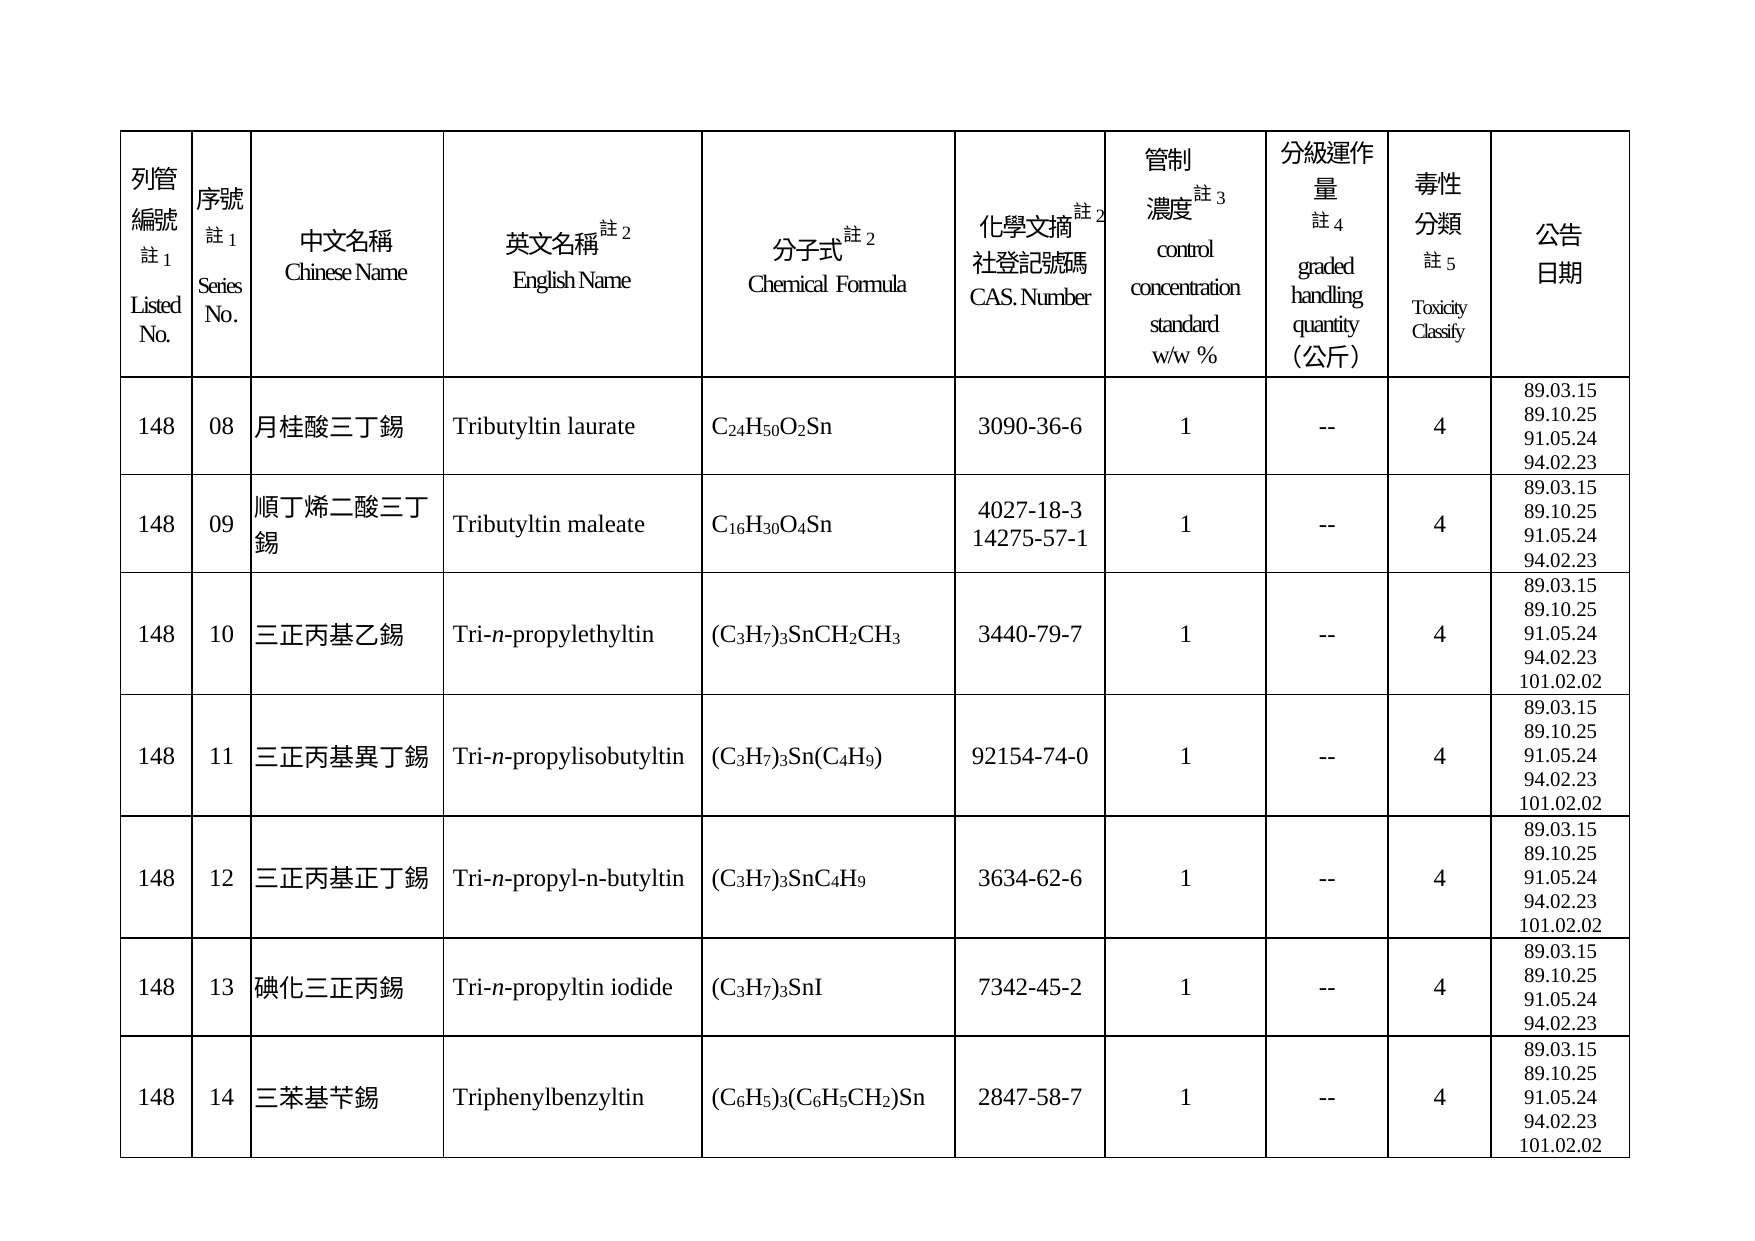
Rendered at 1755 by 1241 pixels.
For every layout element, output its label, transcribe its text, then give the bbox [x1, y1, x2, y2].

table_header 毒性 分類 註5 Toxicity Classify [1389, 132, 1490, 376]
table_cell 148 [121, 475, 191, 572]
table_cell 10 [193, 573, 250, 693]
table_cell 1 [1106, 378, 1265, 474]
table_cell 89.03.15 89.10.25 91.05.24 94.02.23 [1492, 939, 1629, 1035]
table_cell 3634-62-6 [956, 817, 1104, 937]
table_cell C24H50O2Sn [703, 378, 954, 474]
table_cell 三正丙基正丁錫 [252, 817, 443, 937]
table_cell 1 [1106, 573, 1265, 693]
table_cell 4 [1389, 475, 1490, 572]
table_cell Tributyltin laurate [444, 378, 701, 474]
table_cell C16H30O4Sn [703, 475, 954, 572]
table_cell 1 [1106, 817, 1265, 937]
table_cell Tri-n-propyl-n-butyltin [444, 817, 701, 937]
table_cell 7342-45-2 [956, 939, 1104, 1035]
table_cell -- [1267, 573, 1387, 693]
table_cell 4 [1389, 378, 1490, 474]
table_cell 13 [193, 939, 250, 1035]
table_cell 148 [121, 817, 191, 937]
table_cell Tri-n-propylisobutyltin [444, 695, 701, 815]
table_cell 4 [1389, 695, 1490, 815]
table_cell 三苯基芐錫 [252, 1037, 443, 1157]
table_cell 09 [193, 475, 250, 572]
table_cell 11 [193, 695, 250, 815]
table_cell 89.03.15 89.10.25 91.05.24 94.02.23 [1492, 378, 1629, 474]
table_cell 4027-18-3 14275-57-1 [956, 475, 1104, 572]
table_cell 148 [121, 573, 191, 693]
table_cell 89.03.15 89.10.25 91.05.24 94.02.23 101.02.02 [1492, 695, 1629, 815]
table_cell (C6H5)3(C6H5CH2)Sn [703, 1037, 954, 1157]
table_cell -- [1267, 817, 1387, 937]
table_cell 89.03.15 89.10.25 91.05.24 94.02.23 [1492, 475, 1629, 572]
table_cell 1 [1106, 695, 1265, 815]
table_cell 1 [1106, 475, 1265, 572]
table_header 公告 日期 [1492, 132, 1629, 376]
table_cell 4 [1389, 939, 1490, 1035]
table_cell 148 [121, 1037, 191, 1157]
table_cell 89.03.15 89.10.25 91.05.24 94.02.23 101.02.02 [1492, 817, 1629, 937]
table_cell -- [1267, 695, 1387, 815]
table_cell 148 [121, 695, 191, 815]
table_cell 3090-36-6 [956, 378, 1104, 474]
table_cell 14 [193, 1037, 250, 1157]
table_header 英文名稱註2 English Name [444, 132, 701, 376]
table_header 化學文摘註2 社登記號碼 CAS. Number [956, 132, 1104, 376]
table_cell (C3H7)3SnI [703, 939, 954, 1035]
table_cell Tri-n-propylethyltin [444, 573, 701, 693]
table_cell Tri-n-propyltin iodide [444, 939, 701, 1035]
table_cell 碘化三正丙錫 [252, 939, 443, 1035]
table_cell Tributyltin maleate [444, 475, 701, 572]
table_header 列管 編號 註1 Listed No. [121, 132, 191, 376]
table_cell -- [1267, 1037, 1387, 1157]
table_cell (C3H7)3Sn(C4H9) [703, 695, 954, 815]
table_cell 4 [1389, 1037, 1490, 1157]
table_header 分級運作量 註4 graded handling quantity （公斤） [1267, 132, 1387, 376]
table_cell 08 [193, 378, 250, 474]
table_header 管制 濃度註3 control concentration standard w/w % [1106, 132, 1265, 376]
table_cell 89.03.15 89.10.25 91.05.24 94.02.23 101.02.02 [1492, 573, 1629, 693]
table_cell -- [1267, 939, 1387, 1035]
table_cell 3440-79-7 [956, 573, 1104, 693]
table_cell 2847-58-7 [956, 1037, 1104, 1157]
table_cell 92154-74-0 [956, 695, 1104, 815]
table_cell 89.03.15 89.10.25 91.05.24 94.02.23 101.02.02 [1492, 1037, 1629, 1157]
table_cell -- [1267, 378, 1387, 474]
table_cell 三正丙基異丁錫 [252, 695, 443, 815]
table_cell -- [1267, 475, 1387, 572]
table_cell 12 [193, 817, 250, 937]
table_cell 三正丙基乙錫 [252, 573, 443, 693]
table_header 中文名稱 Chinese Name [252, 132, 443, 376]
table_cell 1 [1106, 939, 1265, 1035]
table_cell (C3H7)3SnCH2CH3 [703, 573, 954, 693]
table_header 序號 註1 Series No. [193, 132, 250, 376]
table_cell Triphenylbenzyltin [444, 1037, 701, 1157]
table_cell 148 [121, 378, 191, 474]
table_cell (C3H7)3SnC4H9 [703, 817, 954, 937]
table_cell 148 [121, 939, 191, 1035]
table_cell 1 [1106, 1037, 1265, 1157]
table_header 分子式註2 Chemical Formula [703, 132, 954, 376]
table_cell 順丁烯二酸三丁錫 [252, 475, 443, 572]
table_cell 4 [1389, 817, 1490, 937]
table_cell 4 [1389, 573, 1490, 693]
table_cell 月桂酸三丁錫 [252, 378, 443, 474]
